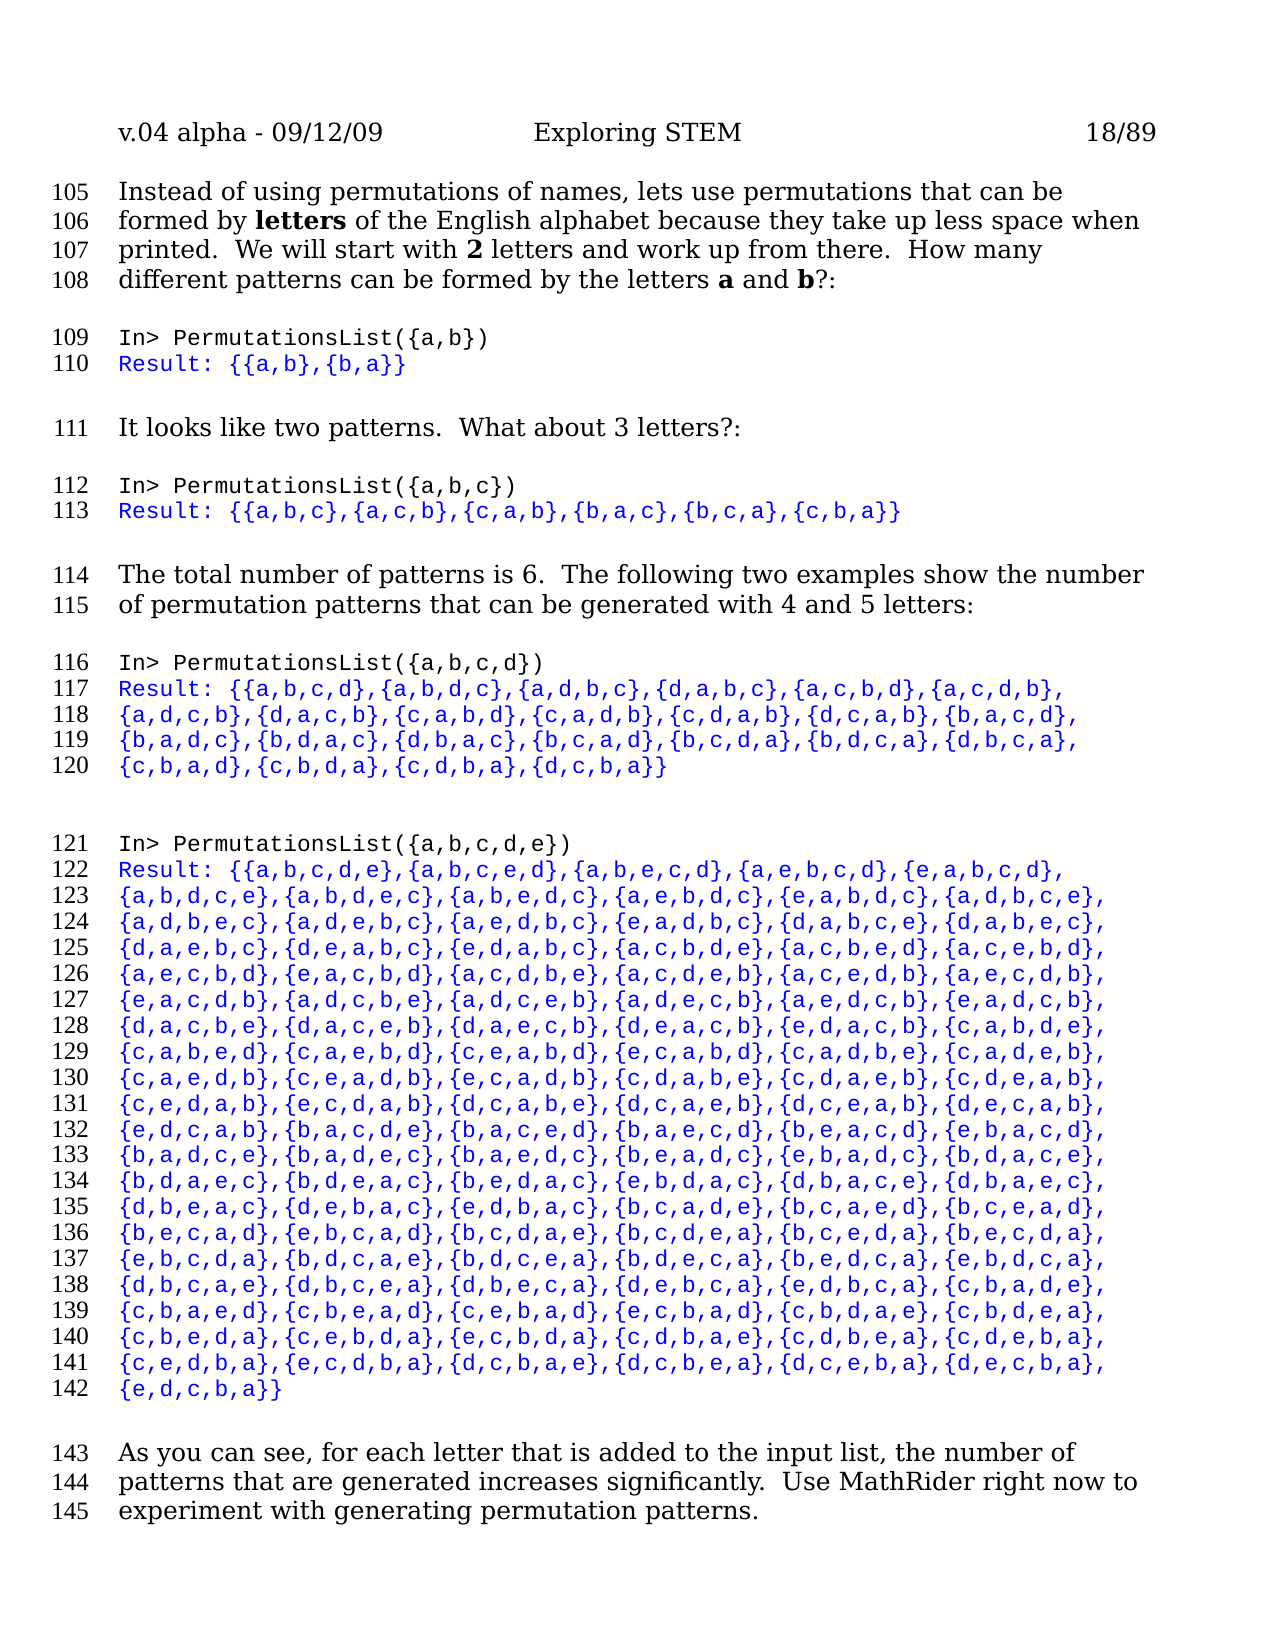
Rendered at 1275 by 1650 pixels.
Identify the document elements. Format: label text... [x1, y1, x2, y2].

text The total number of patterns is 6. The following two examples show the number of permutation patterns that can be generated with 4 and 5 letters: [118, 561, 1157, 619]
text In> PermutationsList({a,b,c,d,e}) [118, 833, 1157, 858]
text As you can see, for each letter that is added to the input list, the number of patterns that are generated increases significantly. Use MathRider right now to experiment with generating permutation patterns. [118, 1438, 1157, 1526]
text It looks like two patterns. What about 3 letters?: [118, 413, 1157, 442]
text Result: {{a,b,c,d},{a,b,d,c},{a,d,b,c},{d,a,b,c},{a,c,b,d},{a,c,d,b},{a,d,c,b},{d,a,c,b},{c,a,b,d},{c,a,d,b},{c,d,a,b},{d,c,a,b},{b,a,c,d},{b,a,d,c},{b,d,a,c},{d,b,a,c},{b,c,a,d},{b,c,d,a},{b,d,c,a},{d,b,c,a},{c,b,a,d},{c,b,d,a},{c,d,b,a},{d,c,b,a}} [118, 677, 1157, 781]
text Result: {{a,b,c,d,e},{a,b,c,e,d},{a,b,e,c,d},{a,e,b,c,d},{e,a,b,c,d},{a,b,d,c,e},{a,b,d,e,c},{a,b,e,d,c},{a,e,b,d,c},{e,a,b,d,c},{a,d,b,c,e},{a,d,b,e,c},{a,d,e,b,c},{a,e,d,b,c},{e,a,d,b,c},{d,a,b,c,e},{d,a,b,e,c},{d,a,e,b,c},{d,e,a,b,c},{e,d,a,b,c},{a,c,b,d,e},{a,c,b,e,d},{a,c,e,b,d},{a,e,c,b,d},{e,a,c,b,d},{a,c,d,b,e},{a,c,d,e,b},{a,c,e,d,b},{a,e,c,d,b},{e,a,c,d,b},{a,d,c,b,e},{a,d,c,e,b},{a,d,e,c,b},{a,e,d,c,b},{e,a,d,c,b},{d,a,c,b,e},{d,a,c,e,b},{d,a,e,c,b},{d,e,a,c,b},{e,d,a,c,b},{c,a,b,d,e},{c,a,b,e,d},{c,a,e,b,d},{c,e,a,b,d},{e,c,a,b,d},{c,a,d,b,e},{c,a,d,e,b},{c,a,e,d,b},{c,e,a,d,b},{e,c,a,d,b},{c,d,a,b,e},{c,d,a,e,b},{c,d,e,a,b},{c,e,d,a,b},{e,c,d,a,b},{d,c,a,b,e},{d,c,a,e,b},{d,c,e,a,b},{d,e,c,a,b},{e,d,c,a,b},{b,a,c,d,e},{b,a,c,e,d},{b,a,e,c,d},{b,e,a,c,d},{e,b,a,c,d},{b,a,d,c,e},{b,a,d,e,c},{b,a,e,d,c},{b,e,a,d,c},{e,b,a,d,c},{b,d,a,c,e},{b,d,a,e,c},{b,d,e,a,c},{b,e,d,a,c},{e,b,d,a,c},{d,b,a,c,e},{d,b,a,e,c},{d,b,e,a,c},{d,e,b,a,c},{e,d,b,a,c},{b,c,a,d,e},{b,c,a,e,d},{b,c,e,a,d},{b,e,c,a,d},{e,b,c,a,d},{b,c,d,a,e},{b,c,d,e,a},{b,c,e,d,a},{b,e,c,d,a},{e,b,c,d,a},{b,d,c,a,e},{b,d,c,e,a},{b,d,e,c,a},{b,e,d,c,a},{e,b,d,c,a},{d,b,c,a,e},{d,b,c,e,a},{d,b,e,c,a},{d,e,b,c,a},{e,d,b,c,a},{c,b,a,d,e},{c,b,a,e,d},{c,b,e,a,d},{c,e,b,a,d},{e,c,b,a,d},{c,b,d,a,e},{c,b,d,e,a},{c,b,e,d,a},{c,e,b,d,a},{e,c,b,d,a},{c,d,b,a,e},{c,d,b,e,a},{c,d,e,b,a},{c,e,d,b,a},{e,c,d,b,a},{d,c,b,a,e},{d,c,b,e,a},{d,c,e,b,a},{d,e,c,b,a},{e,d,c,b,a}} [118, 858, 1157, 1403]
text In> PermutationsList({a,b,c}) [118, 474, 1157, 500]
text In> PermutationsList({a,b}) [118, 326, 1157, 352]
text In> PermutationsList({a,b,c,d}) [118, 651, 1157, 677]
text Result: {{a,b,c},{a,c,b},{c,a,b},{b,a,c},{b,c,a},{c,b,a}} [118, 500, 1157, 526]
text Result: {{a,b},{b,a}} [118, 352, 1157, 378]
text Instead of using permutations of names, lets use permutations that can be formed by letters of the English alphabet because they take up less space when printed. We will start with 2 letters and work up from there. How many different patterns can be formed by the letters a and b?: [118, 177, 1157, 294]
